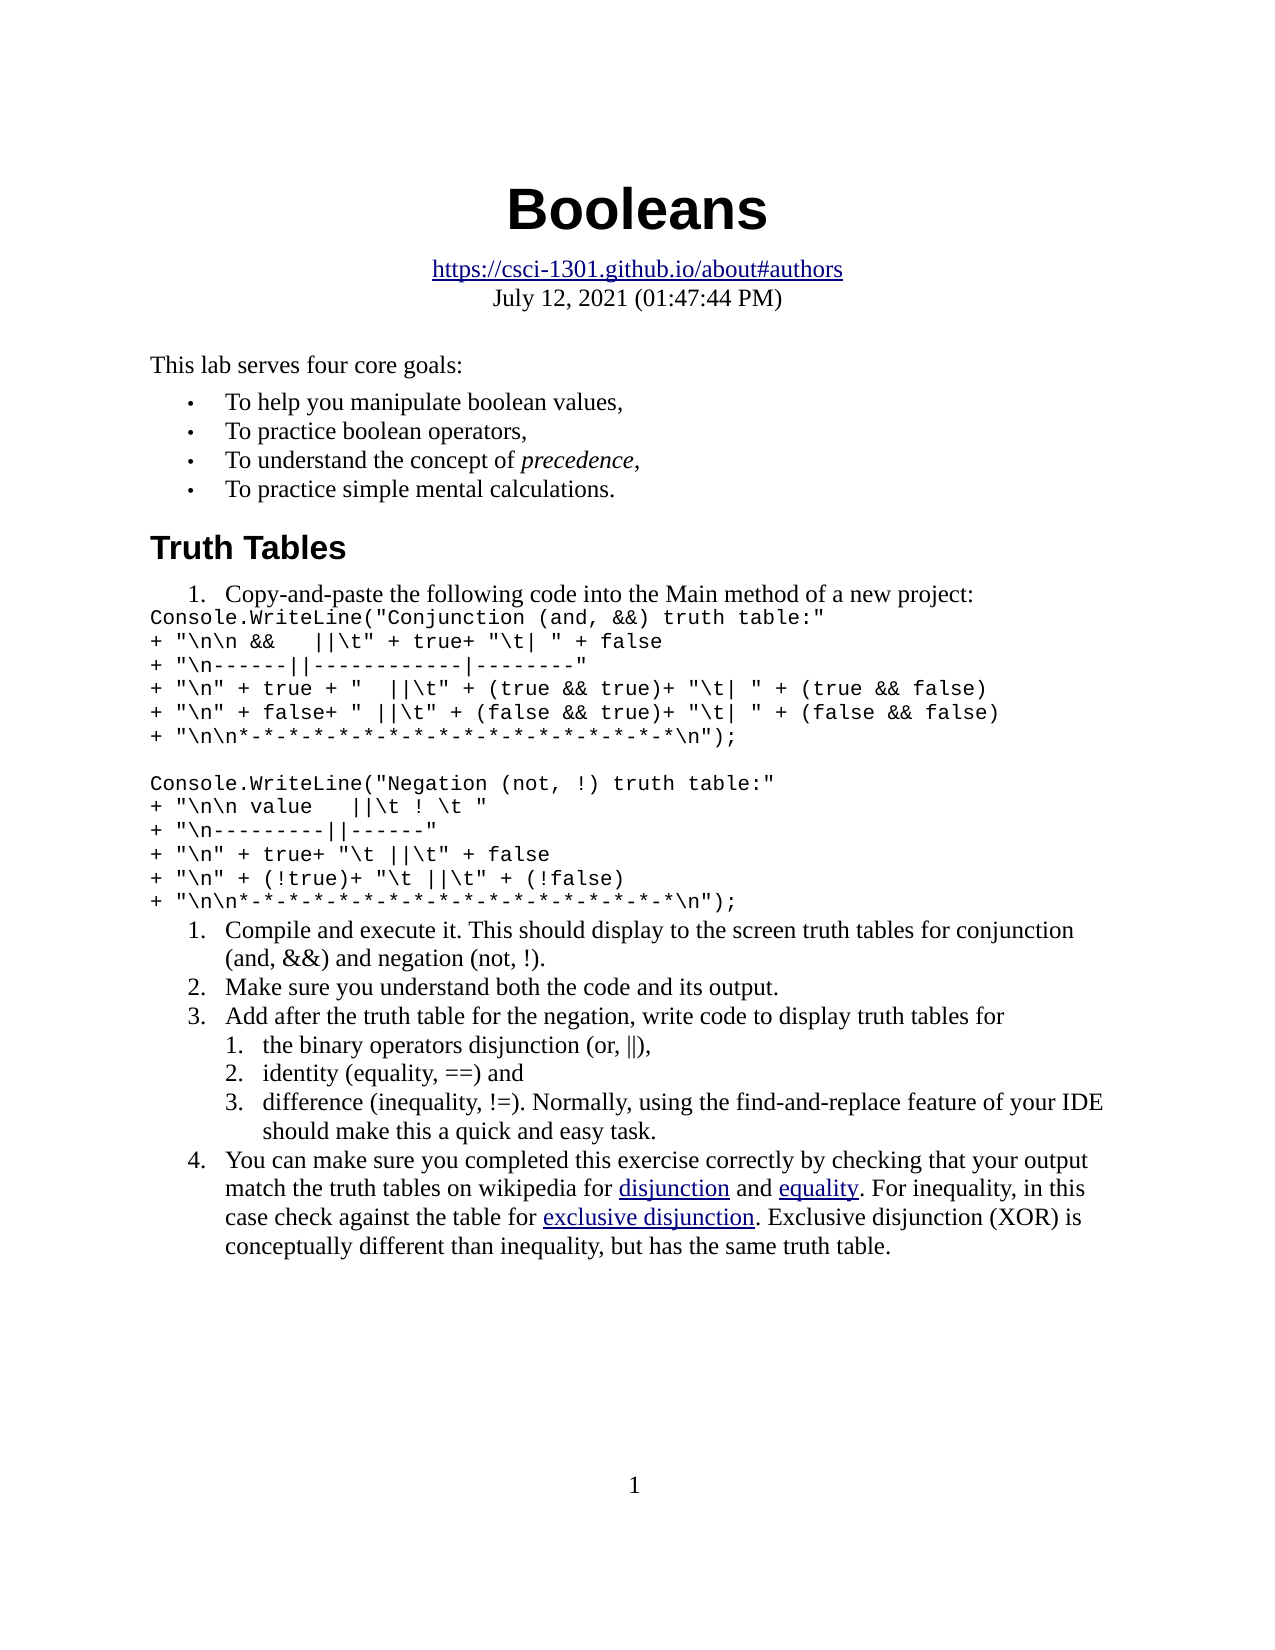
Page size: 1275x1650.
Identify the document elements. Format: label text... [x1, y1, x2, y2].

text Console.WriteLine("Negation (not, !) truth table:" [150, 773, 1125, 797]
text This lab serves four core goals: [150, 350, 1125, 378]
text + "\n" + true+ "\t ||\t" + false [150, 844, 1125, 867]
text + "\n\n*-*-*-*-*-*-*-*-*-*-*-*-*-*-*-*-*-*\n"); [150, 891, 1125, 915]
list To practice boolean operators, [187, 416, 1125, 445]
text + "\n" + true + " ||\t" + (true && true)+ "\t| " + (true && false) [150, 678, 1125, 702]
subtitle Truth Tables [150, 527, 1125, 566]
text + "\n------||------------|--------" [150, 655, 1125, 678]
text + "\n---------||------" [150, 820, 1125, 844]
title Booleans [150, 175, 1125, 242]
text + "\n" + (!true)+ "\t ||\t" + (!false) [150, 867, 1125, 891]
text + "\n\n*-*-*-*-*-*-*-*-*-*-*-*-*-*-*-*-*-*\n"); [150, 726, 1125, 749]
list Copy-and-paste the following code into the Main method of a new project: [187, 579, 1125, 607]
list Add after the truth table for the negation, write code to display truth tables for [187, 1001, 1125, 1030]
text Console.WriteLine("Conjunction (and, &&) truth table:" [150, 607, 1125, 631]
list To understand the concept of precedence, [187, 445, 1125, 474]
list the binary operators disjunction (or, ||), [225, 1030, 1125, 1058]
text + "\n\n && ||\t" + true+ "\t| " + false [150, 631, 1125, 655]
list To help you manipulate boolean values, [187, 387, 1125, 416]
list Compile and execute it. This should display to the screen truth tables for conjunction (and, &&) and negation (not, !). [187, 915, 1125, 972]
list You can make sure you completed this exercise correctly by checking that your output match the truth tables on wikipedia for disjunction and equality. For inequality, in this case check against the table for exclusive disjunction. Exclusive disjunction (XOR) is conceptually different than inequality, but has the same truth table. [187, 1145, 1125, 1260]
text July 12, 2021 (01:47:44 PM) [150, 283, 1125, 312]
text https://csci-1301.github.io/about#authors [150, 254, 1125, 283]
text + "\n\n value ||\t ! \t " [150, 797, 1125, 820]
list To practice simple mental calculations. [187, 474, 1125, 502]
list identity (equality, ==) and [225, 1058, 1125, 1087]
list Make sure you understand both the code and its output. [187, 972, 1125, 1001]
text + "\n" + false+ " ||\t" + (false && true)+ "\t| " + (false && false) [150, 702, 1125, 726]
list difference (inequality, !=). Normally, using the find-and-replace feature of your IDE should make this a quick and easy task. [225, 1087, 1125, 1145]
